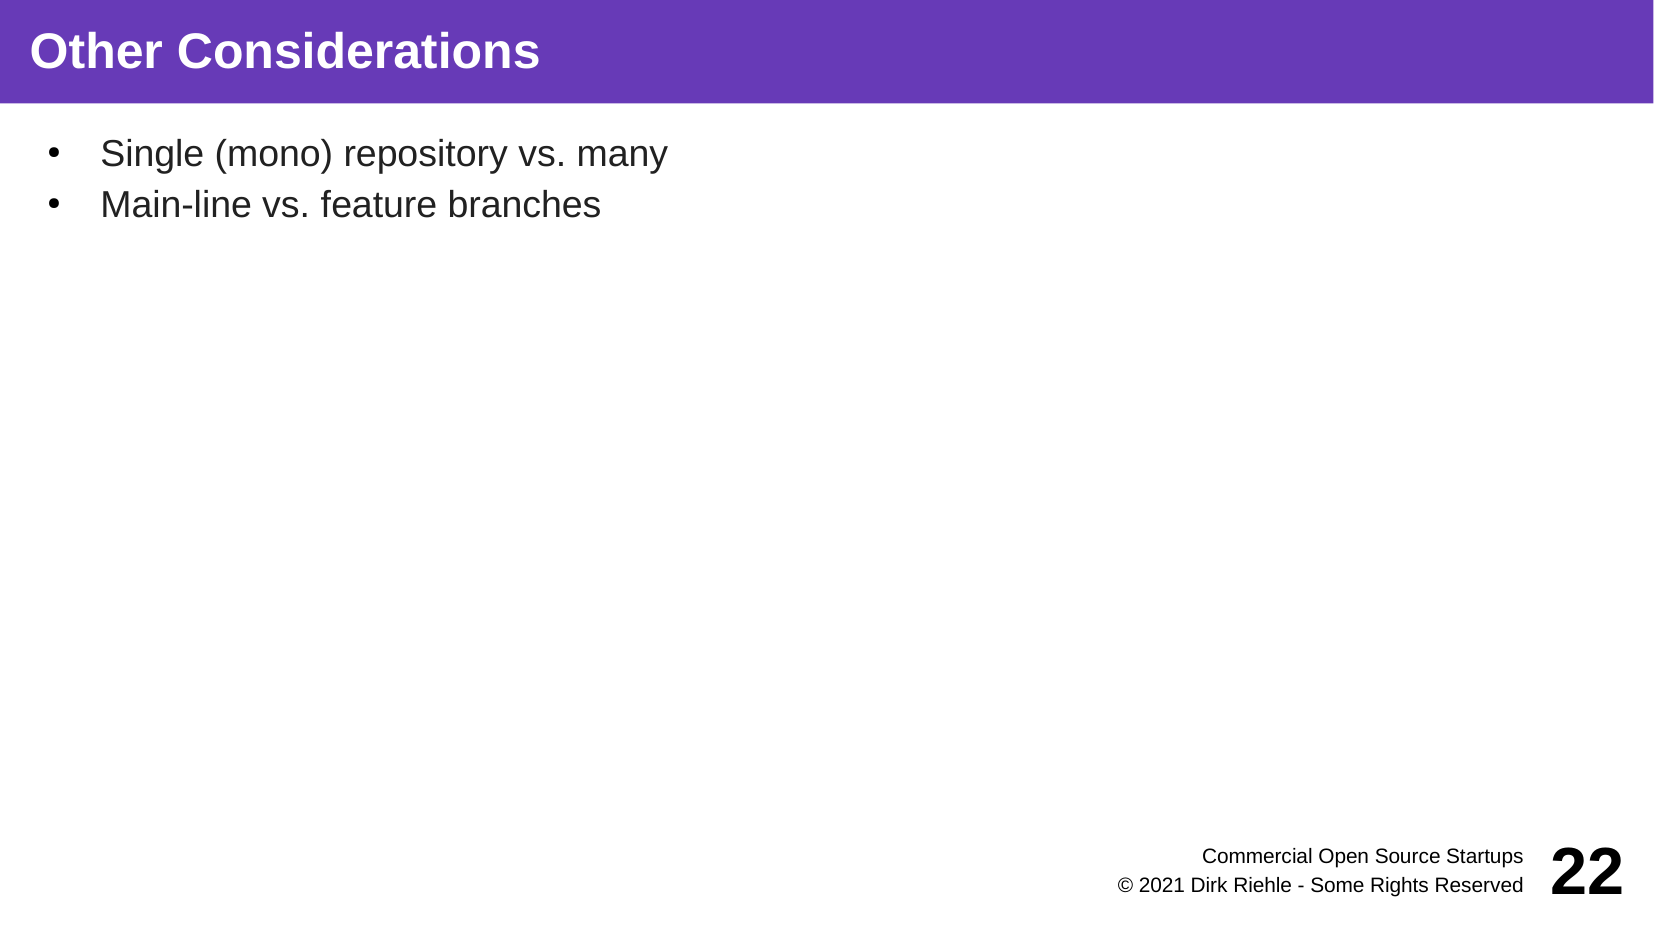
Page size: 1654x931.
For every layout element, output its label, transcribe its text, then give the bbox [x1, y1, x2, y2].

list Single (mono) repository vs. many Main-line vs. feature branches [29, 132, 1625, 813]
title Other Considerations [0, 0, 1654, 104]
